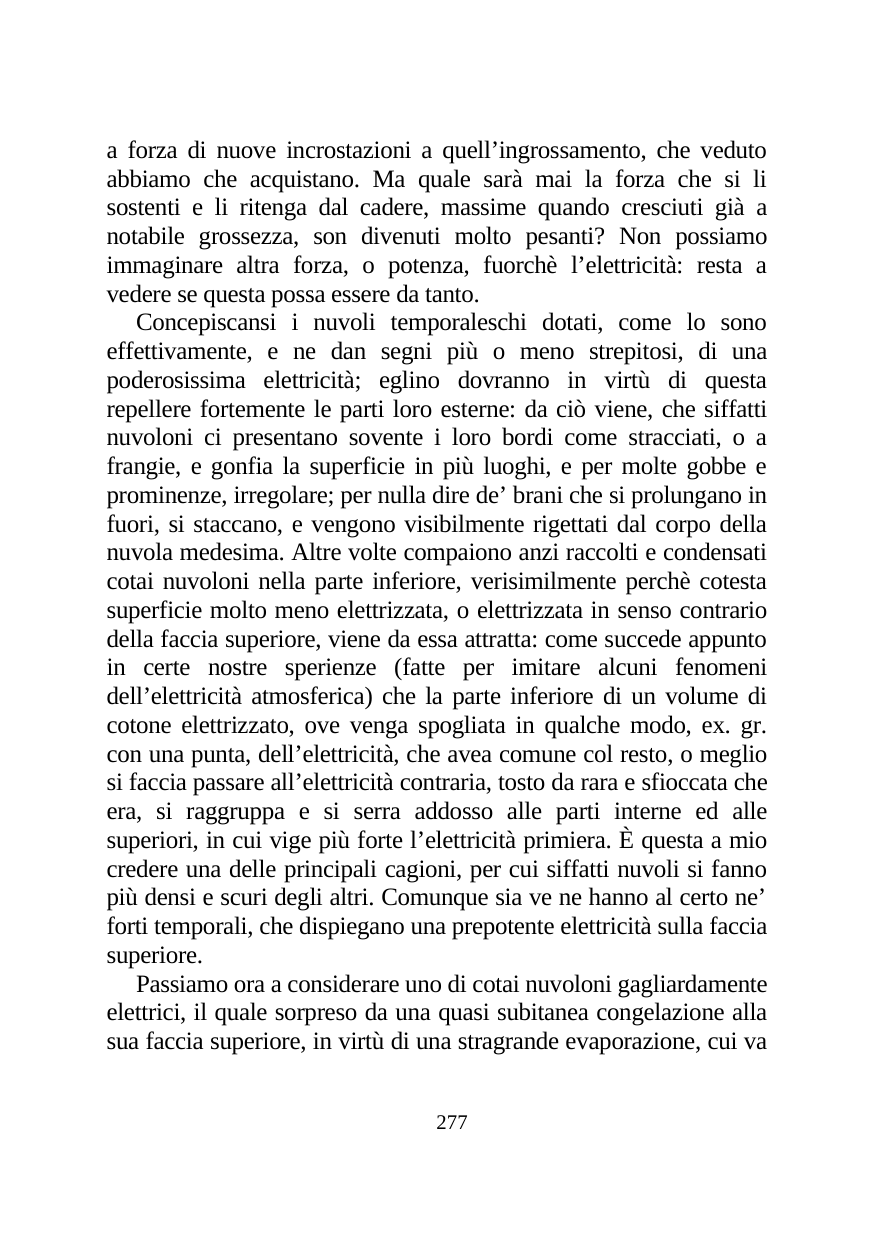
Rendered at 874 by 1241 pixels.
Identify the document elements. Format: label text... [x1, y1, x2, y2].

text a forza di nuove incrostazioni a quell’ingrossamento, che veduto abbiamo che acquistano. Ma quale sarà mai la forza che si li sostenti e li ritenga dal cadere, massime quando cresciuti già a notabile grossezza, son divenuti molto pesanti? Non possiamo immaginare altra forza, o potenza, fuorchè l’elettricità: resta a vedere se questa possa essere da tanto. [106, 135, 768, 307]
text Concepiscansi i nuvoli temporaleschi dotati, come lo sono effettivamente, e ne dan segni più o meno strepitosi, di una poderosissima elettricità; eglino dovranno in virtù di questa repellere fortemente le parti loro esterne: da ciò viene, che siffatti nuvoloni ci presentano sovente i loro bordi come stracciati, o a frangie, e gonfia la superficie in più luoghi, e per molte gobbe e prominenze, irregolare; per nulla dire de’ brani che si prolungano in fuori, si staccano, e vengono visibilmente rigettati dal corpo della nuvola medesima. Altre volte compaiono anzi raccolti e condensati cotai nuvoloni nella parte inferiore, verisimilmente perchè cotesta superficie molto meno elettrizzata, o elettrizzata in senso contrario della faccia superiore, viene da essa attratta: come succede appunto in certe nostre sperienze (fatte per imitare alcuni fenomeni dell’elettricità atmosferica) che la parte inferiore di un volume di cotone elettrizzato, ove venga spogliata in qualche modo, ex. gr. con una punta, dell’elettricità, che avea comune col resto, o meglio si faccia passare all’elettricità contraria, tosto da rara e sfioccata che era, si raggruppa e si serra addosso alle parti interne ed alle superiori, in cui vige più forte l’elettricità primiera. È questa a mio credere una delle principali cagioni, per cui siffatti nuvoli si fanno più densi e scuri degli altri. Comunque sia ve ne hanno al certo ne’ forti temporali, che dispiegano una prepotente elettricità sulla faccia superiore. [106, 307, 768, 969]
text Passiamo ora a considerare uno di cotai nuvoloni gagliardamente elettrici, il quale sorpreso da una quasi subitanea congelazione alla sua faccia superiore, in virtù di una stragrande evaporazione, cui va [106, 969, 768, 1055]
